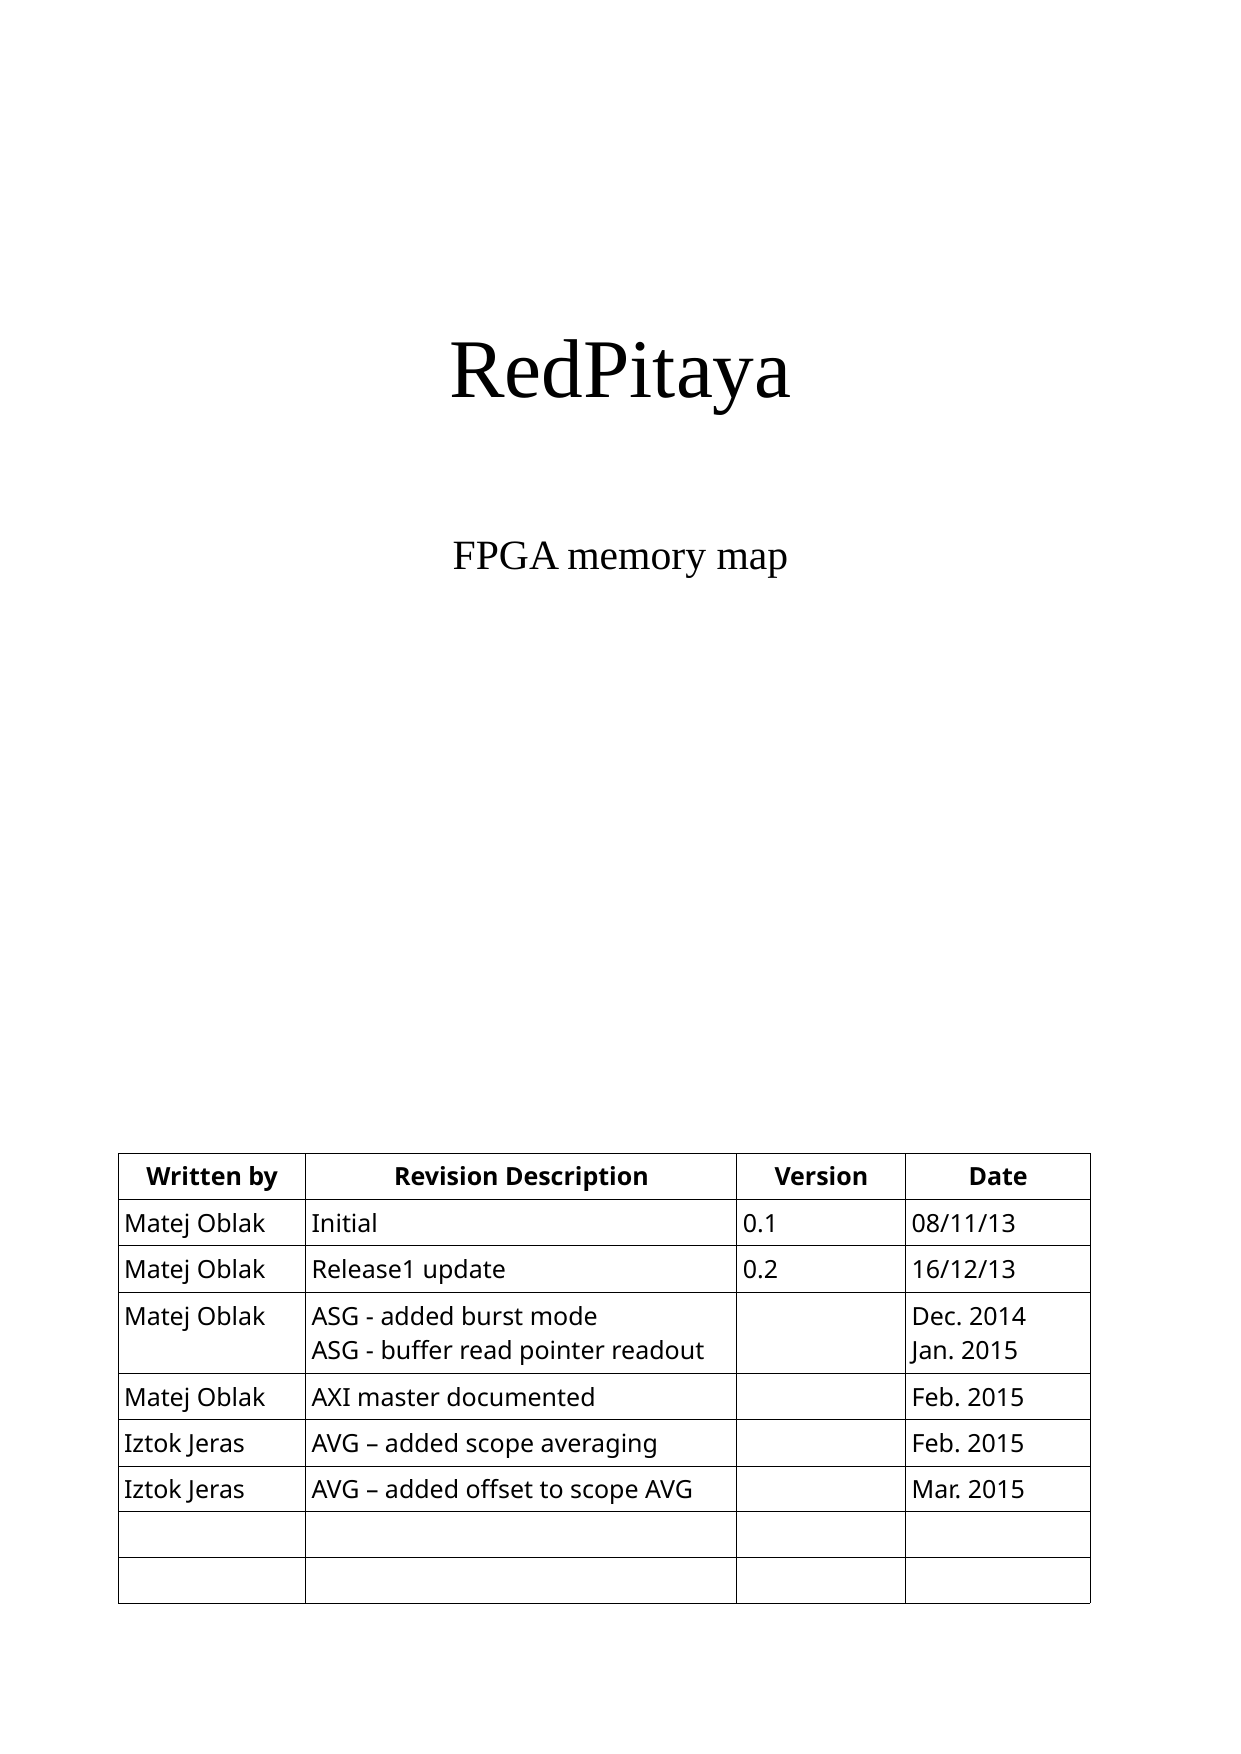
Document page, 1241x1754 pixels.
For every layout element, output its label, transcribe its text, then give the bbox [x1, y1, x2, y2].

table_cell Feb. 2015 [906, 1420, 1090, 1466]
table_cell [737, 1512, 905, 1557]
table_cell [737, 1293, 905, 1372]
table_cell AXI master documented [306, 1374, 736, 1419]
table_cell AVG – added offset to scope AVG [306, 1467, 736, 1511]
table_cell 0.2 [737, 1246, 905, 1292]
table_header Written by [119, 1154, 305, 1199]
table_cell Release1 update [306, 1246, 736, 1292]
table_cell Iztok Jeras [119, 1420, 305, 1466]
table_cell AVG – added scope averaging [306, 1420, 736, 1466]
table_cell [737, 1467, 905, 1511]
table_cell [119, 1558, 305, 1602]
table_cell [306, 1512, 736, 1557]
table_cell 08/11/13 [906, 1200, 1090, 1245]
table_header Version [737, 1154, 905, 1199]
table_cell Matej Oblak [119, 1200, 305, 1245]
table_cell [737, 1374, 905, 1419]
table_cell 16/12/13 [906, 1246, 1090, 1292]
table_cell [737, 1420, 905, 1466]
table_cell [906, 1558, 1090, 1602]
table_cell [906, 1512, 1090, 1557]
table_cell Iztok Jeras [119, 1467, 305, 1511]
table_cell [737, 1558, 905, 1602]
table_cell [119, 1512, 305, 1557]
text RedPitaya [118, 319, 1122, 415]
table_cell Mar. 2015 [906, 1467, 1090, 1511]
table_cell Matej Oblak [119, 1374, 305, 1419]
table_cell [306, 1558, 736, 1602]
table_cell Matej Oblak [119, 1293, 305, 1372]
table_header Date [906, 1154, 1090, 1199]
table_cell 0.1 [737, 1200, 905, 1245]
table_cell Initial [306, 1200, 736, 1245]
table_header Revision Description [306, 1154, 736, 1199]
table_cell ASG - added burst mode ASG - buffer read pointer readout [306, 1293, 736, 1372]
table_cell Feb. 2015 [906, 1374, 1090, 1419]
table_cell Matej Oblak [119, 1246, 305, 1292]
table_cell Dec. 2014 Jan. 2015 [906, 1293, 1090, 1372]
text FPGA memory map [118, 530, 1122, 578]
